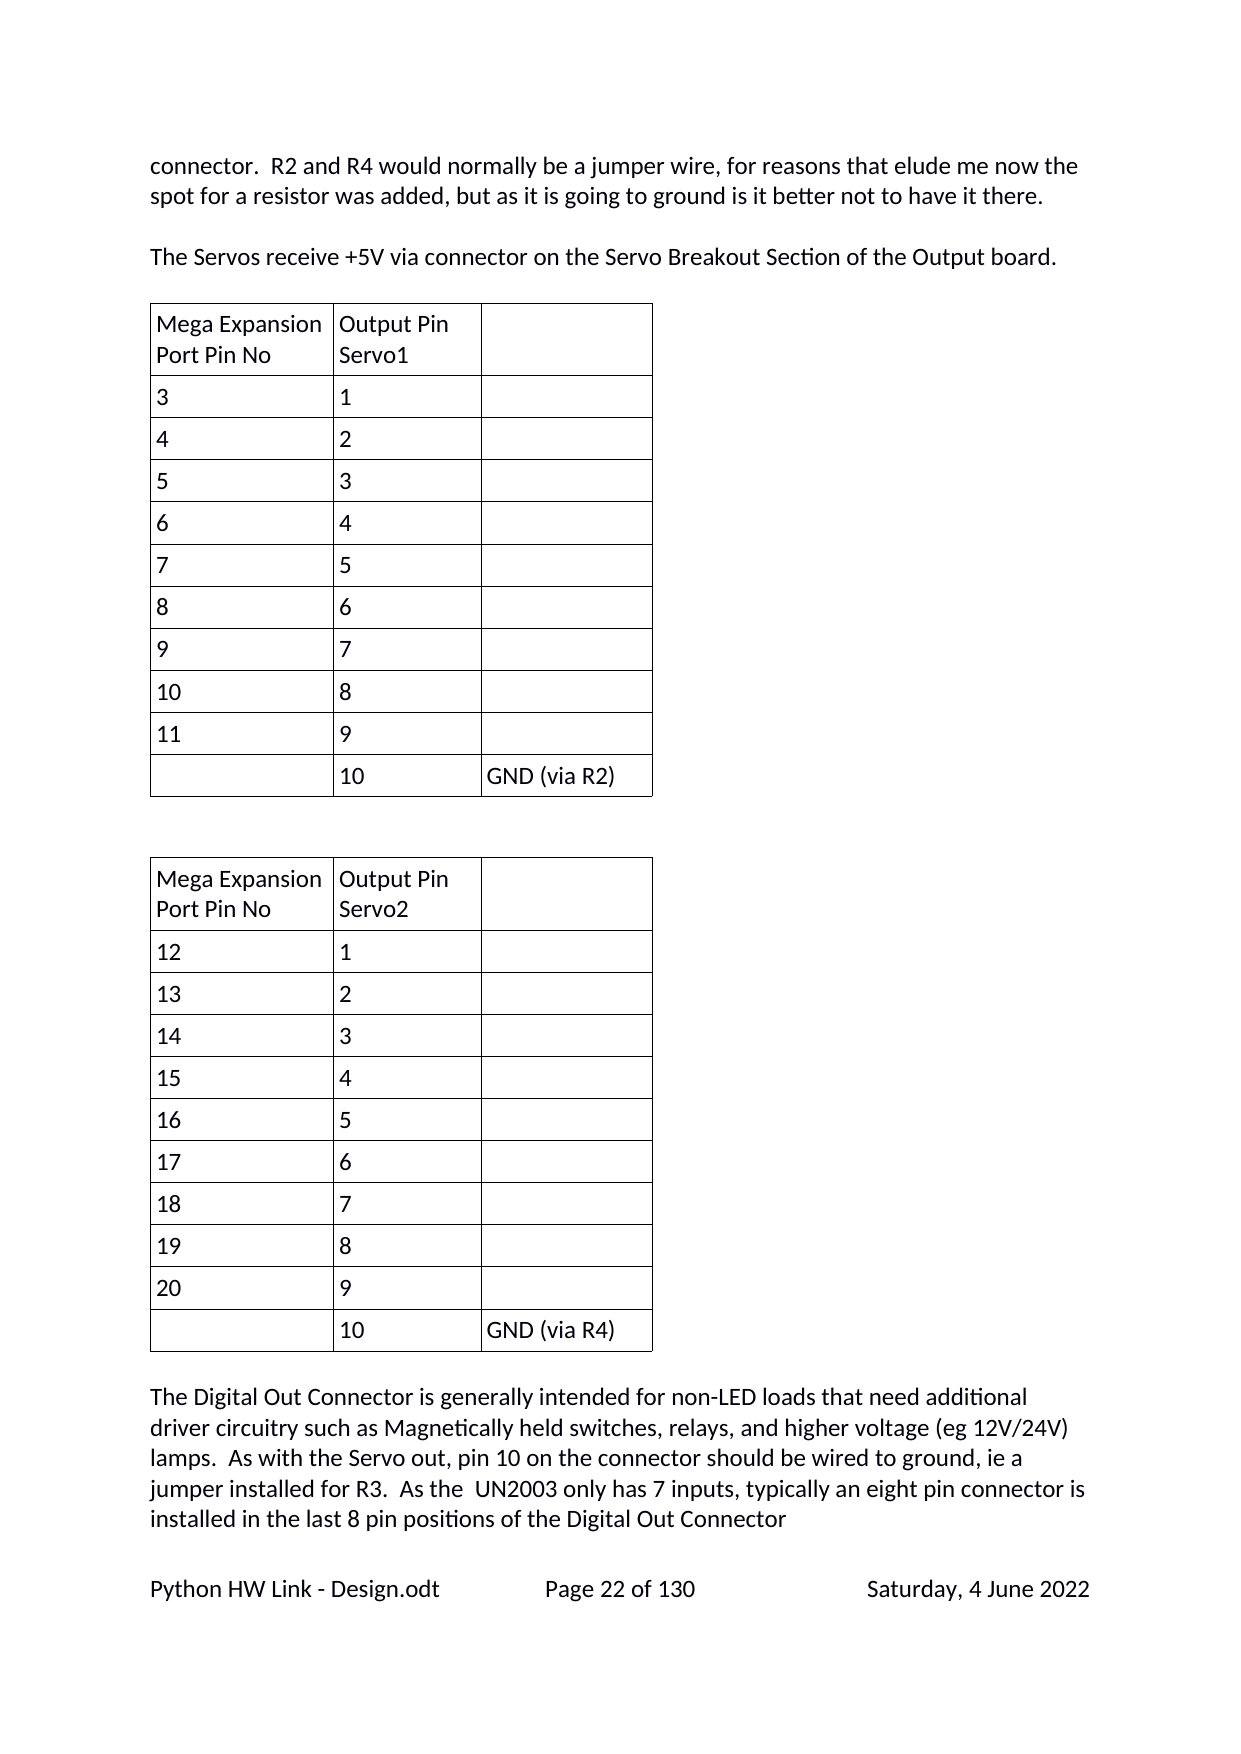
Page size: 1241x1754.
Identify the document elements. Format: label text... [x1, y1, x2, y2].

table_cell 1 [334, 931, 481, 972]
table_cell [482, 1057, 652, 1098]
table_cell [151, 755, 333, 796]
table_header Mega Expansion Port Pin No [151, 304, 333, 375]
table_cell 7 [151, 545, 333, 586]
table_cell [482, 1015, 652, 1056]
table_cell 5 [334, 1099, 481, 1140]
table_header Output Pin Servo2 [334, 858, 481, 930]
table_cell [482, 1141, 652, 1182]
table_cell 9 [151, 629, 333, 670]
table_cell 18 [151, 1183, 333, 1224]
table_cell 17 [151, 1141, 333, 1182]
text connector. R2 and R4 would normally be a jumper wire, for reasons that elude me now the spot for a resistor was added, but as it is going to ground is it better not to have it there. [150, 150, 1090, 211]
table_cell 3 [334, 1015, 481, 1056]
table_cell 5 [151, 460, 333, 501]
table_cell [482, 376, 652, 417]
table_cell 16 [151, 1099, 333, 1140]
table_cell [482, 502, 652, 543]
table_cell [482, 1183, 652, 1224]
table_cell [482, 460, 652, 501]
table_cell [482, 1099, 652, 1140]
table_cell [482, 418, 652, 459]
table_cell 11 [151, 713, 333, 754]
table_cell 7 [334, 629, 481, 670]
table_cell 3 [151, 376, 333, 417]
table_cell [482, 1225, 652, 1266]
table_cell 13 [151, 973, 333, 1014]
table_cell 10 [151, 671, 333, 712]
table_cell 8 [334, 671, 481, 712]
table_cell 3 [334, 460, 481, 501]
table_cell [482, 1267, 652, 1308]
text The Digital Out Connector is generally intended for non-LED loads that need additional driver circuitry such as Magnetically held switches, relays, and higher voltage (eg 12V/24V) lamps. As with the Servo out, pin 10 on the connector should be wired to ground, ie a jumper installed for R3. As the UN2003 only has 7 inputs, typically an eight pin connector is installed in the last 8 pin positions of the Digital Out Connector [150, 1381, 1090, 1534]
table_cell 9 [334, 713, 481, 754]
table_cell 10 [334, 1310, 481, 1351]
table_cell 6 [334, 1141, 481, 1182]
table_cell 19 [151, 1225, 333, 1266]
table_cell 9 [334, 1267, 481, 1308]
table_header Mega Expansion Port Pin No [151, 858, 333, 930]
table_cell [151, 1310, 333, 1351]
table_cell [482, 629, 652, 670]
table_cell [482, 713, 652, 754]
table_cell [482, 587, 652, 628]
table_cell 6 [334, 587, 481, 628]
table_header Output Pin Servo1 [334, 304, 481, 375]
table_cell 1 [334, 376, 481, 417]
table_cell 6 [151, 502, 333, 543]
table_cell 4 [151, 418, 333, 459]
table_header [482, 304, 652, 375]
table_cell GND (via R4) [482, 1310, 652, 1351]
table_cell 20 [151, 1267, 333, 1308]
table_cell 4 [334, 1057, 481, 1098]
table_cell [482, 671, 652, 712]
table_cell 8 [334, 1225, 481, 1266]
table_cell [482, 973, 652, 1014]
table_cell 8 [151, 587, 333, 628]
table_cell 15 [151, 1057, 333, 1098]
table_cell 4 [334, 502, 481, 543]
table_cell 5 [334, 545, 481, 586]
table_cell GND (via R2) [482, 755, 652, 796]
table_cell 2 [334, 973, 481, 1014]
table_header [482, 858, 652, 930]
table_cell [482, 931, 652, 972]
text The Servos receive +5V via connector on the Servo Breakout Section of the Output board. [150, 242, 1090, 272]
table_cell 7 [334, 1183, 481, 1224]
table_cell 12 [151, 931, 333, 972]
table_cell 2 [334, 418, 481, 459]
table_cell 10 [334, 755, 481, 796]
table_cell 14 [151, 1015, 333, 1056]
table_cell [482, 545, 652, 586]
